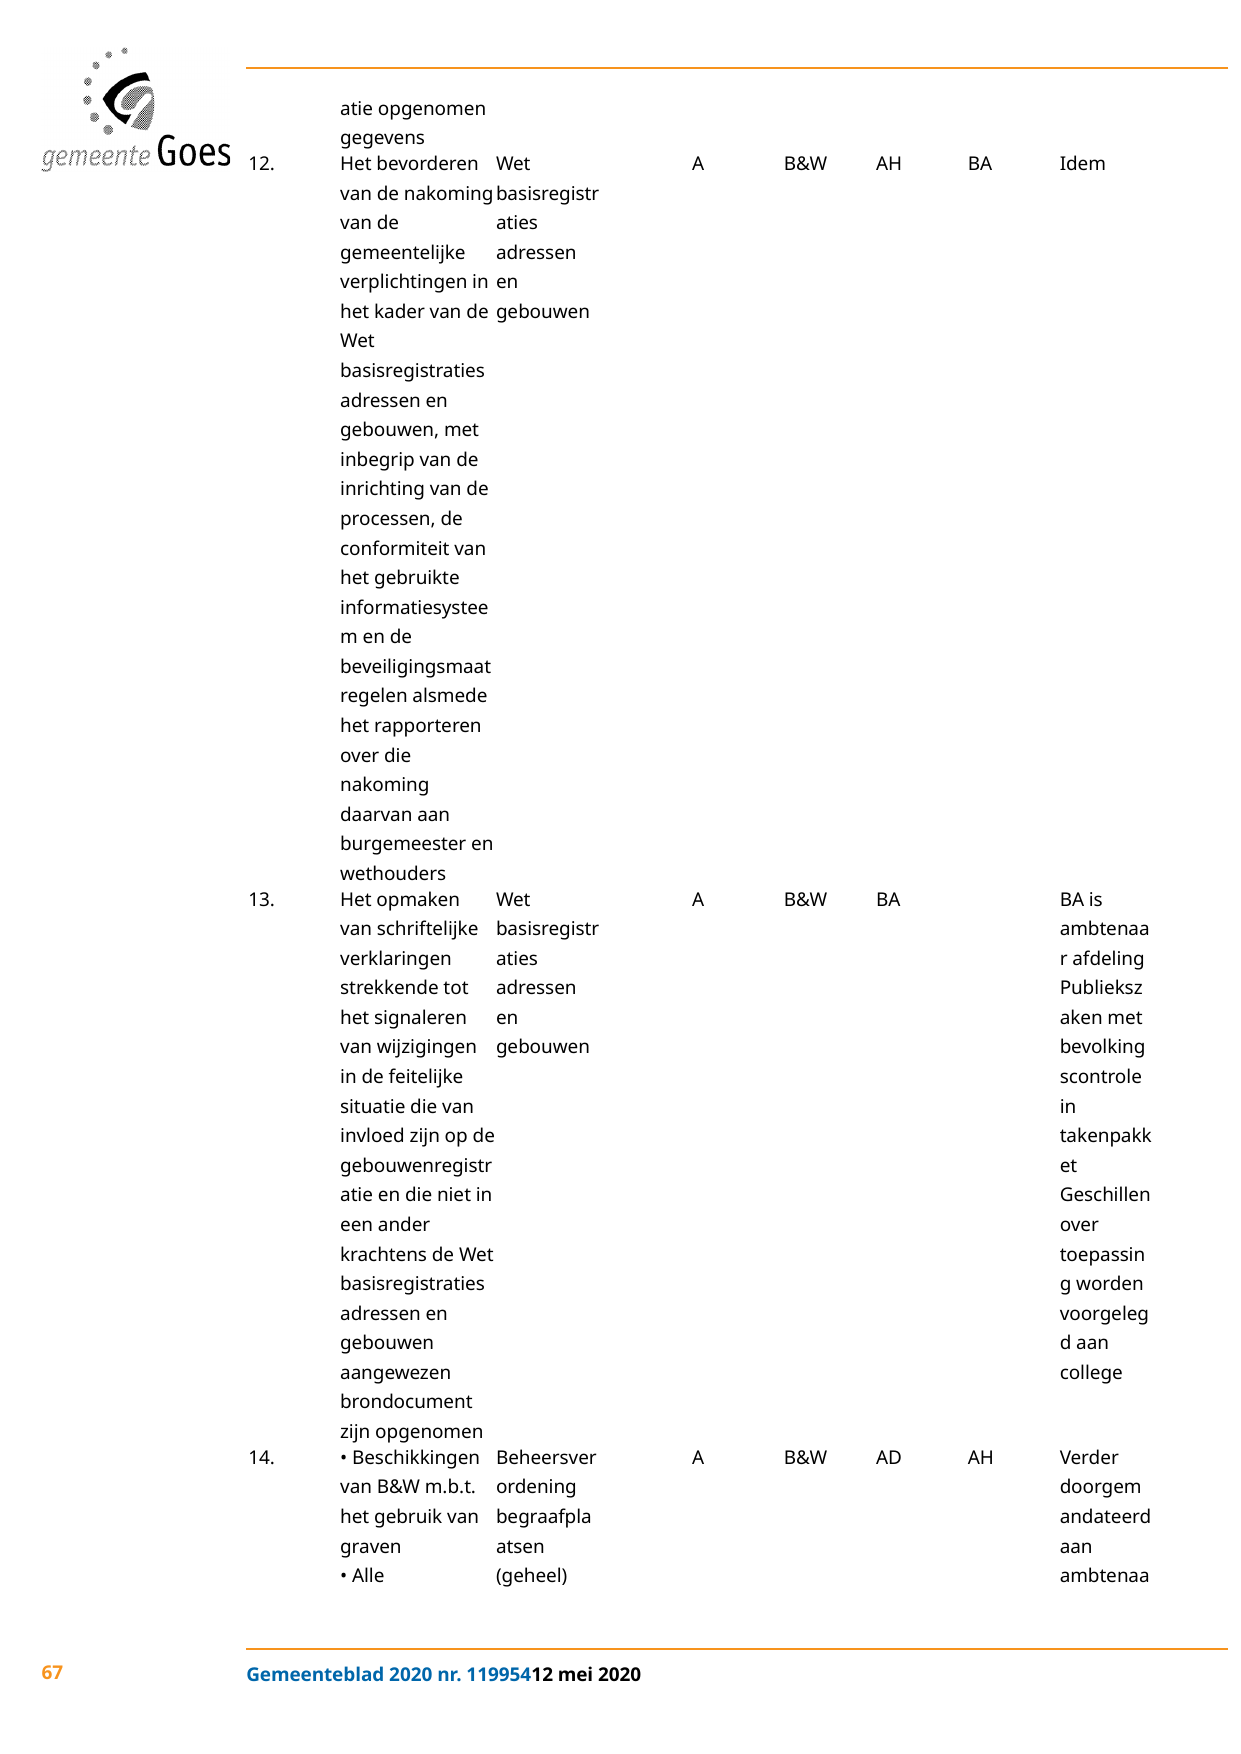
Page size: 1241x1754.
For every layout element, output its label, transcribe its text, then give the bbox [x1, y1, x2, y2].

table_cell Wet basisregistraties adressen en gebouwen [496, 886, 600, 1444]
table_cell [600, 95, 692, 150]
table_cell BA is ambtenaar afdeling Publiekszaken met bevolkingscontrole in takenpakket Geschillen over toepassing worden voorgelegd aan college [1060, 886, 1152, 1444]
table_cell [496, 95, 600, 150]
table_cell Beheersverordening begraafplaatsen (geheel) [496, 1444, 600, 1588]
table_cell Wet basisregistraties adressen en gebouwen [496, 150, 600, 886]
table_cell 12. [248, 150, 340, 886]
table_cell Het opmaken van schriftelijke verklaringen strekkende tot het signaleren van wijzigingen in de feitelijke situatie die van invloed zijn op de gebouwenregistratie en die niet in een ander krachtens de Wet basisregistraties adressen en gebouwen aangewezen brondocument zijn opgenomen [340, 886, 496, 1444]
table_cell [600, 886, 692, 1444]
table_cell BA [968, 150, 1059, 886]
picture [41, 47, 231, 172]
table_cell [248, 95, 340, 150]
table_cell Idem [1060, 150, 1152, 886]
table_cell AH [968, 1444, 1059, 1588]
table_cell [876, 95, 968, 150]
table_cell Verder doorgemandateerd aan ambtenaa [1060, 1444, 1152, 1588]
table_cell atie opgenomen gegevens [340, 95, 496, 150]
table_cell AD [876, 1444, 968, 1588]
table_cell B&W [784, 1444, 876, 1588]
table_cell Het bevorderen van de nakoming van de gemeentelijke verplichtingen in het kader van de Wet basisregistraties adressen en gebouwen, met inbegrip van de inrichting van de processen, de conformiteit van het gebruikte informatiesysteem en de beveiligingsmaatregelen alsmede het rapporteren over die nakoming daarvan aan burgemeester en wethouders [340, 150, 496, 886]
table_cell A [692, 1444, 784, 1588]
table_cell [692, 95, 784, 150]
table_cell AH [876, 150, 968, 886]
table_cell 14. [248, 1444, 340, 1588]
table_cell A [692, 150, 784, 886]
table_cell [600, 1444, 692, 1588]
table_cell • Beschikkingen van B&W m.b.t. het gebruik van graven • Alle [340, 1444, 496, 1588]
table_cell B&W [784, 886, 876, 1444]
table_cell 13. [248, 886, 340, 1444]
table_cell [1060, 95, 1152, 150]
table_cell A [692, 886, 784, 1444]
table_cell BA [876, 886, 968, 1444]
table_cell [968, 95, 1059, 150]
table_cell [784, 95, 876, 150]
table_cell [968, 886, 1059, 1444]
table_cell [600, 150, 692, 886]
table_cell B&W [784, 150, 876, 886]
